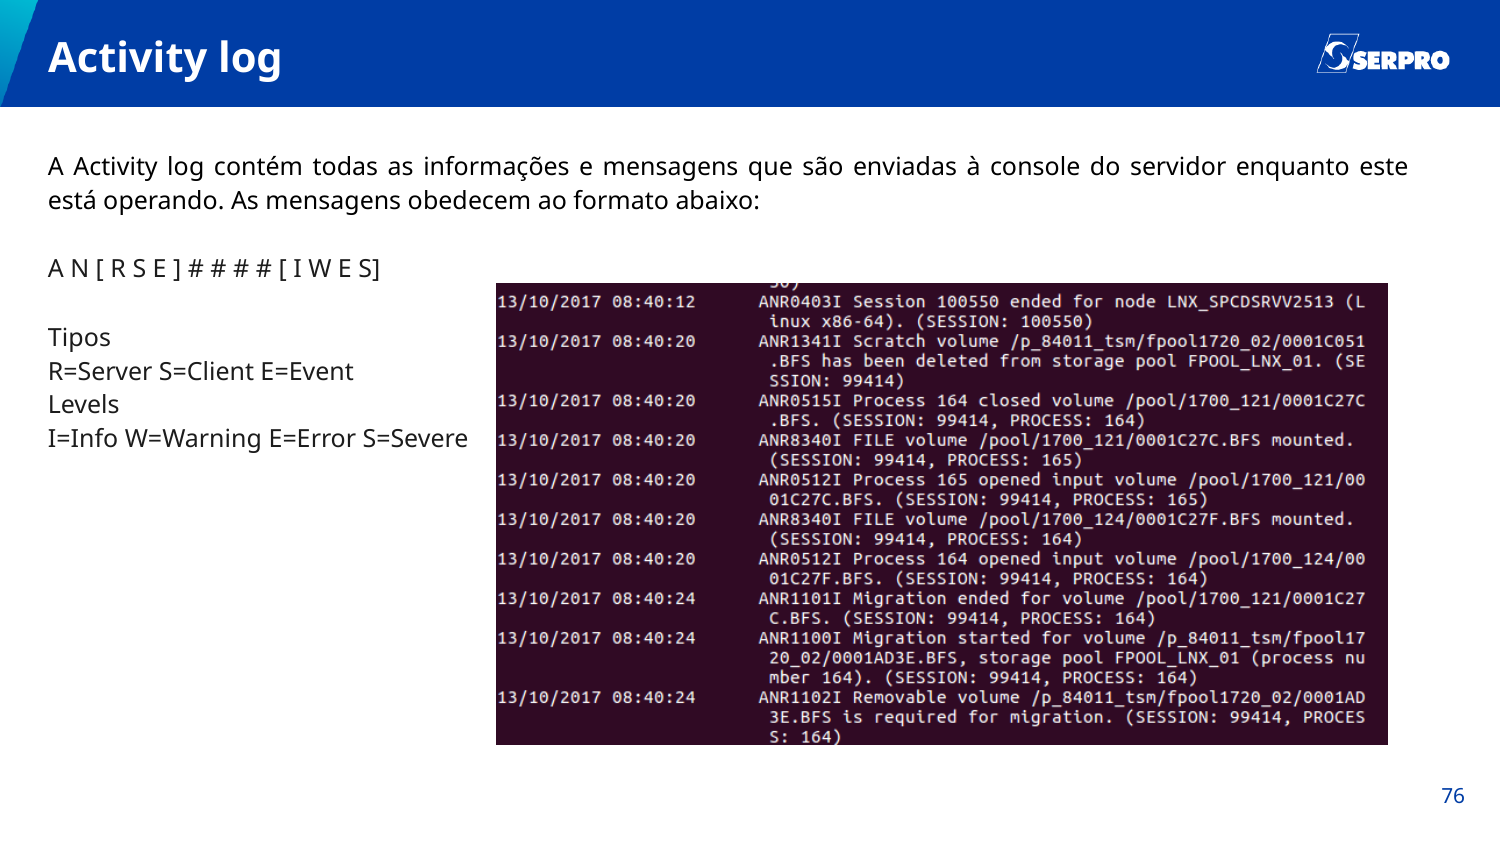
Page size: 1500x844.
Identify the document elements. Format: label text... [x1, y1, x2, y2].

picture [496, 283, 1388, 745]
slide_number [1389, 764, 1480, 830]
text_box A Activity log contém todas as informações e mensagens que são enviadas à console do servidor enquanto este está operando. As mensagens obedecem ao formato abaixo: A N [ R S E ] # # # # [ I W E S] Tipos R=Server S=Client E=Event Levels I=Info W=Warning E=Error S=Severe [33, 141, 1426, 745]
picture [0, 0, 1500, 107]
title Activity log [33, 23, 1275, 96]
